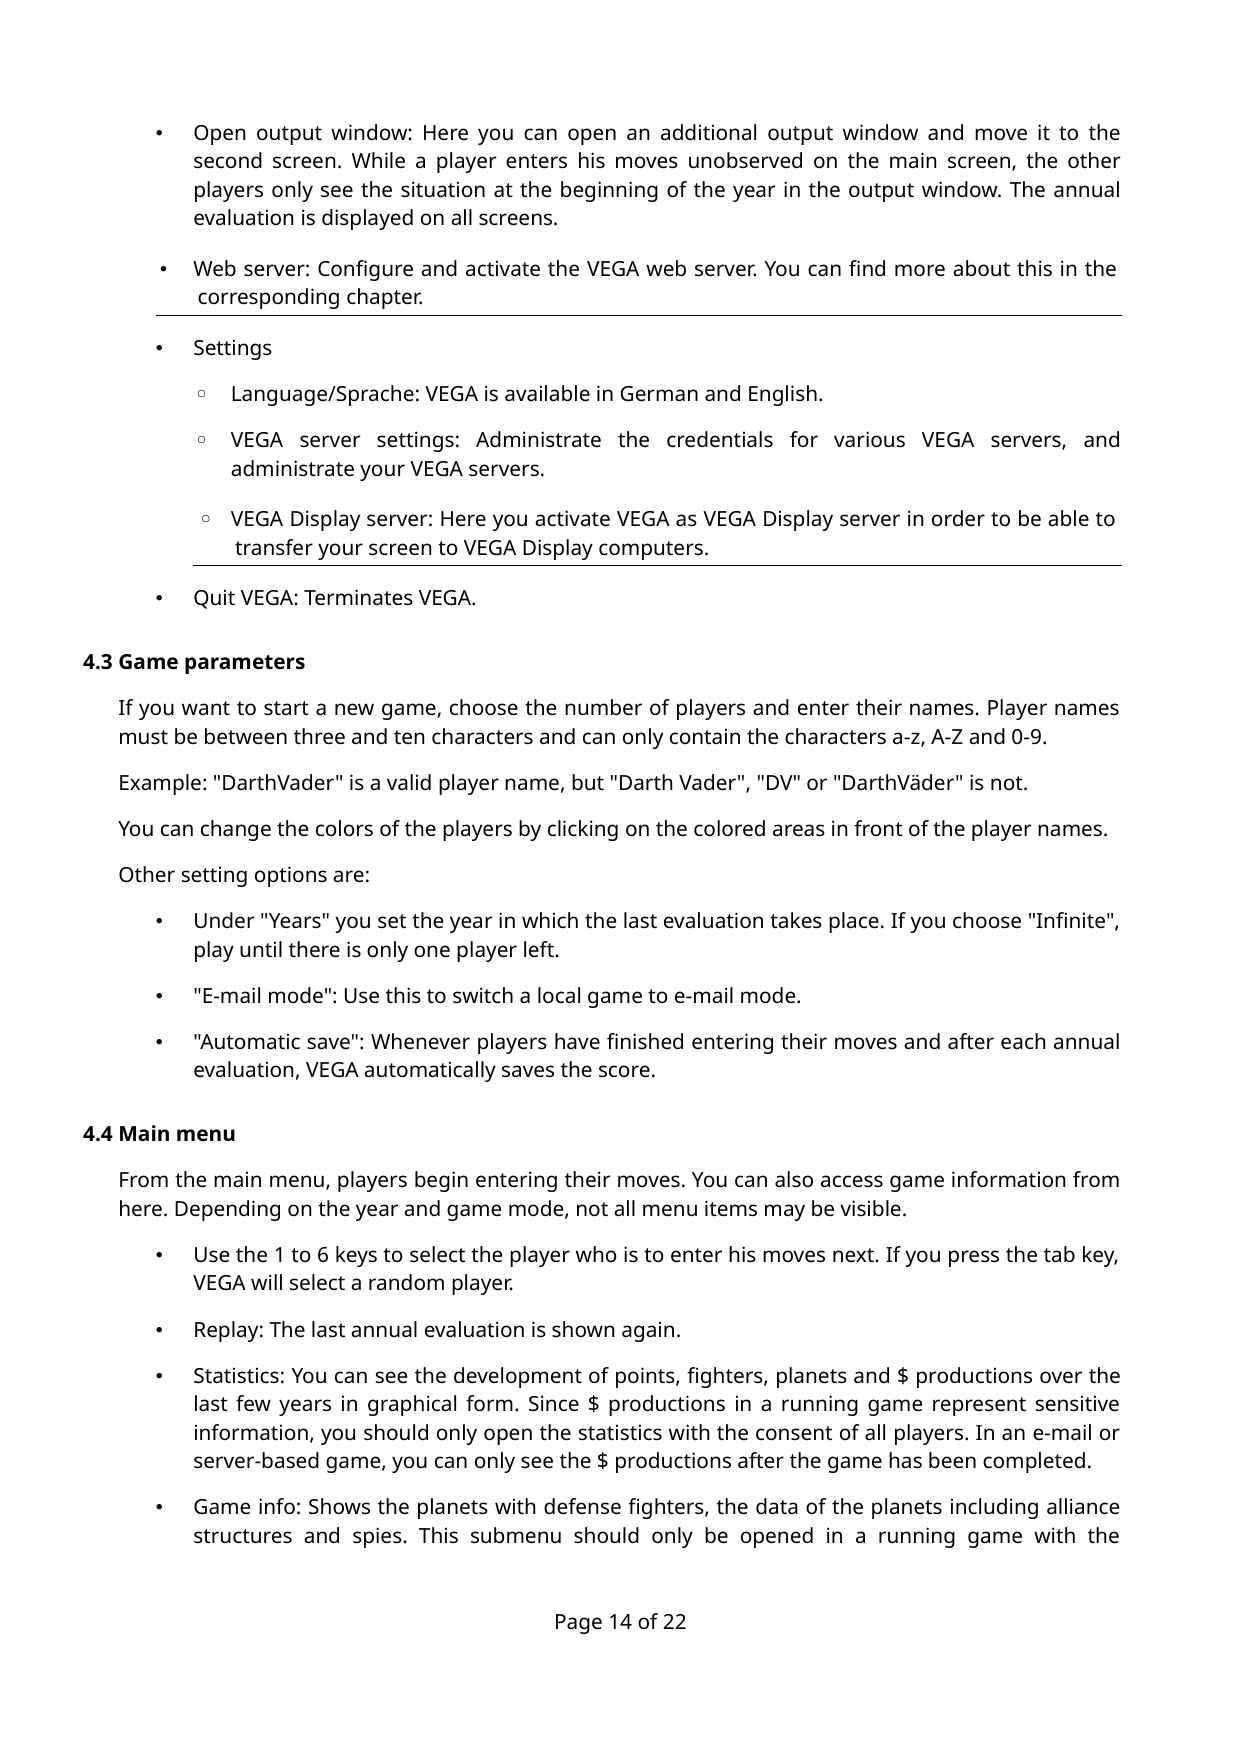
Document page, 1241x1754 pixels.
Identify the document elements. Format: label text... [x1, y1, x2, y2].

list "Automatic save": Whenever players have finished entering their moves and after each annual evaluation, VEGA automatically saves the score. [156, 1027, 1122, 1084]
subtitle Main menu [118, 1119, 1122, 1148]
list Quit VEGA: Terminates VEGA. [156, 583, 1122, 612]
list Game info: Shows the planets with defense fighters, the data of the planets including alliance structures and spies. This submenu should only be opened in a running game with the [156, 1492, 1122, 1549]
list VEGA server settings: Administrate the credentials for various VEGA servers, and administrate your VEGA servers. [193, 425, 1122, 482]
list Statistics: You can see the development of points, fighters, planets and $ productions over the last few years in graphical form. Since $ productions in a running game represent sensitive information, you should only open the statistics with the consent of all players. In an e-mail or server-based game, you can only see the $ productions after the game has been completed. [156, 1361, 1122, 1474]
subtitle Game parameters [118, 647, 1122, 676]
list Settings [156, 333, 1122, 361]
list Under "Years" you set the year in which the last evaluation takes place. If you choose "Infinite", play until there is only one player left. [156, 906, 1122, 963]
text From the main menu, players begin entering their moves. You can also access game information from here. Depending on the year and game mode, not all menu items may be visible. [118, 1166, 1122, 1222]
list VEGA Display server: Here you activate VEGA as VEGA Display server in order to be able to transfer your screen to VEGA Display computers. [193, 500, 1122, 565]
text If you want to start a new game, choose the number of players and enter their names. Player names must be between three and ten characters and can only contain the characters a-z, A-Z and 0-9. [118, 693, 1122, 750]
list Language/Sprache: VEGA is available in German and English. [193, 379, 1122, 408]
list Web server: Configure and activate the VEGA web server. You can find more about this in the corresponding chapter. [156, 249, 1122, 315]
text You can change the colors of the players by clicking on the colored areas in front of the player names. [118, 814, 1122, 842]
text Example: "DarthVader" is a valid player name, but "Darth Vader", "DV" or "DarthVäder" is not. [118, 768, 1122, 796]
list Open output window: Here you can open an additional output window and move it to the second screen. While a player enters his moves unobserved on the main screen, the other players only see the situation at the beginning of the year in the output window. The annual evaluation is displayed on all screens. [156, 118, 1122, 232]
list Use the 1 to 6 keys to select the player who is to enter his moves next. If you press the tab key, VEGA will select a random player. [156, 1240, 1122, 1297]
list "E-mail mode": Use this to switch a local game to e-mail mode. [156, 981, 1122, 1009]
text Other setting options are: [118, 860, 1122, 889]
list Replay: The last annual evaluation is shown again. [156, 1315, 1122, 1343]
